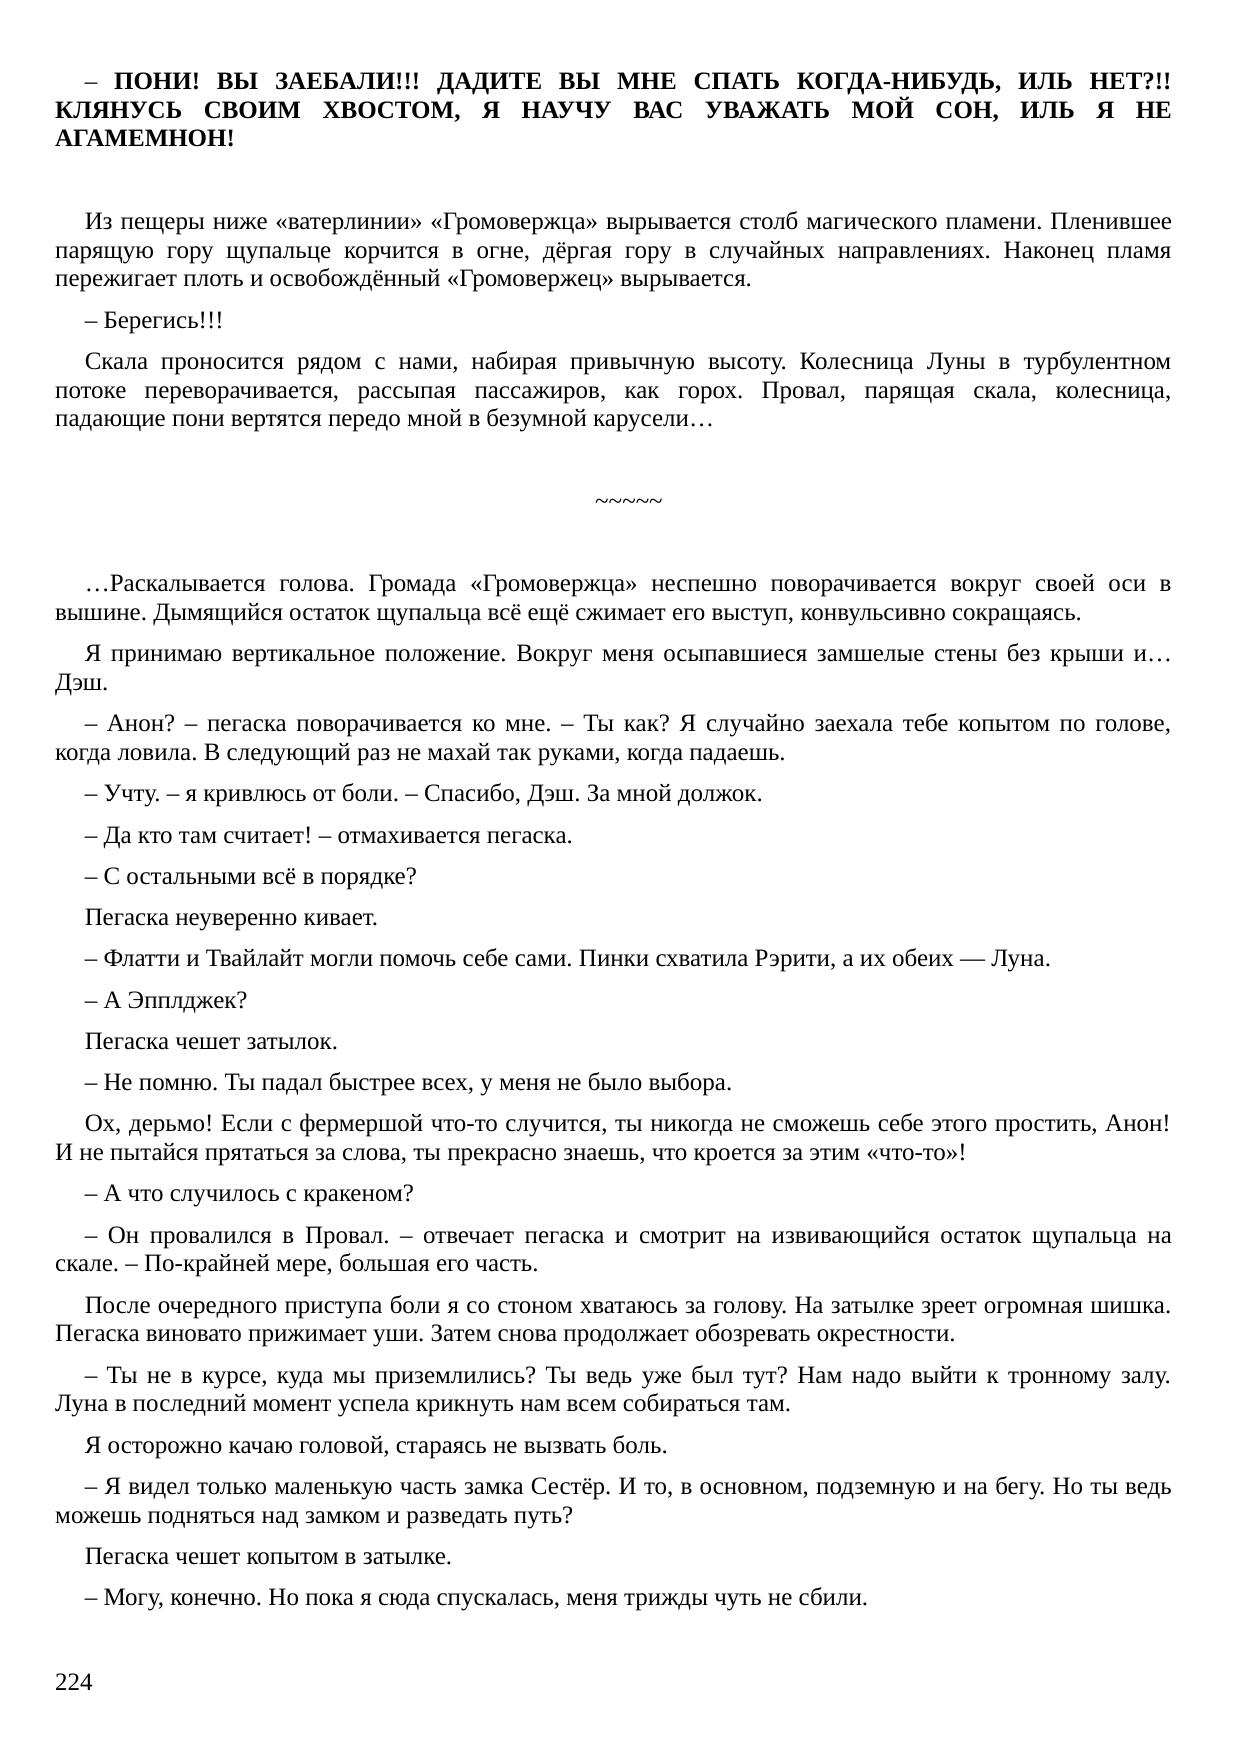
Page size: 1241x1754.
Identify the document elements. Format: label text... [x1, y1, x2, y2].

text Пегаска чешет копытом в затылке. [55, 1541, 1173, 1570]
text ~~~~~ [55, 486, 1173, 515]
text – Ты не в курсе, куда мы приземлились? Ты ведь уже был тут? Нам надо выйти к тронному залу. Луна в последний момент успела крикнуть нам всем собираться там. [55, 1360, 1173, 1417]
text – С остальными всё в порядке? [55, 861, 1173, 890]
text – А что случилось с кракеном? [55, 1178, 1173, 1207]
text Пегаска чешет затылок. [55, 1026, 1173, 1055]
text Из пещеры ниже «ватерлинии» «Громовержца» вырывается столб магического пламени. Пленившее парящую гору щупальце корчится в огне, дёргая гору в случайных направлениях. Наконец пламя пережигает плоть и освобождённый «Громовержец» вырывается. [55, 206, 1173, 292]
text Пегаска неуверенно кивает. [55, 902, 1173, 931]
text – Учту. – я кривлюсь от боли. – Спасибо, Дэш. За мной должок. [55, 778, 1173, 807]
text – Я видел только маленькую часть замка Сестёр. И то, в основном, подземную и на бегу. Но ты ведь можешь подняться над замком и разведать путь? [55, 1471, 1173, 1528]
text – А Эпплджек? [55, 985, 1173, 1013]
text – Не помню. Ты падал быстрее всех, у меня не было выбора. [55, 1067, 1173, 1096]
text – Анон? – пегаска поворачивается ко мне. – Ты как? Я случайно заехала тебе копытом по голове, когда ловила. В следующий раз не махай так руками, когда падаешь. [55, 708, 1173, 766]
text Скала проносится рядом с нами, набирая привычную высоту. Колесница Луны в турбулентном потоке переворачивается, рассыпая пассажиров, как горох. Провал, парящая скала, колесница, падающие пони вертятся передо мной в безумной карусели… [55, 346, 1173, 432]
text – Могу, конечно. Но пока я сюда спускалась, меня трижды чуть не сбили. [55, 1582, 1173, 1611]
text – Он провалился в Провал. – отвечает пегаска и смотрит на извивающийся остаток щупальца на скале. – По-крайней мере, большая его часть. [55, 1220, 1173, 1277]
text – ПОНИ! ВЫ ЗАЕБАЛИ!!! ДАДИТЕ ВЫ МНЕ СПАТЬ КОГДА-НИБУДЬ, ИЛЬ НЕТ?!! КЛЯНУСЬ СВОИМ ХВОСТОМ, Я НАУЧУ ВАС УВАЖАТЬ МОЙ СОН, ИЛЬ Я НЕ АГАМЕМНОН! [55, 66, 1173, 152]
text Ох, дерьмо! Если с фермершой что-то случится, ты никогда не сможешь себе этого простить, Анон! И не пытайся прятаться за слова, ты прекрасно знаешь, что кроется за этим «что-то»! [55, 1108, 1173, 1166]
text – Да кто там считает! – отмахивается пегаска. [55, 820, 1173, 848]
text – Флатти и Твайлайт могли помочь себе сами. Пинки схватила Рэрити, а их обеих — Луна. [55, 943, 1173, 972]
text Я принимаю вертикальное положение. Вокруг меня осыпавшиеся замшелые стены без крыши и… Дэш. [55, 638, 1173, 696]
text – Берегись!!! [55, 305, 1173, 333]
text …Раскалывается голова. Громада «Громовержца» неспешно поворачивается вокруг своей оси в вышине. Дымящийся остаток щупальца всё ещё сжимает его выступ, конвульсивно сокращаясь. [55, 568, 1173, 626]
text Я осторожно качаю головой, стараясь не вызвать боль. [55, 1430, 1173, 1458]
text После очередного приступа боли я со стоном хватаюсь за голову. На затылке зреет огромная шишка. Пегаска виновато прижимает уши. Затем снова продолжает обозревать окрестности. [55, 1290, 1173, 1347]
